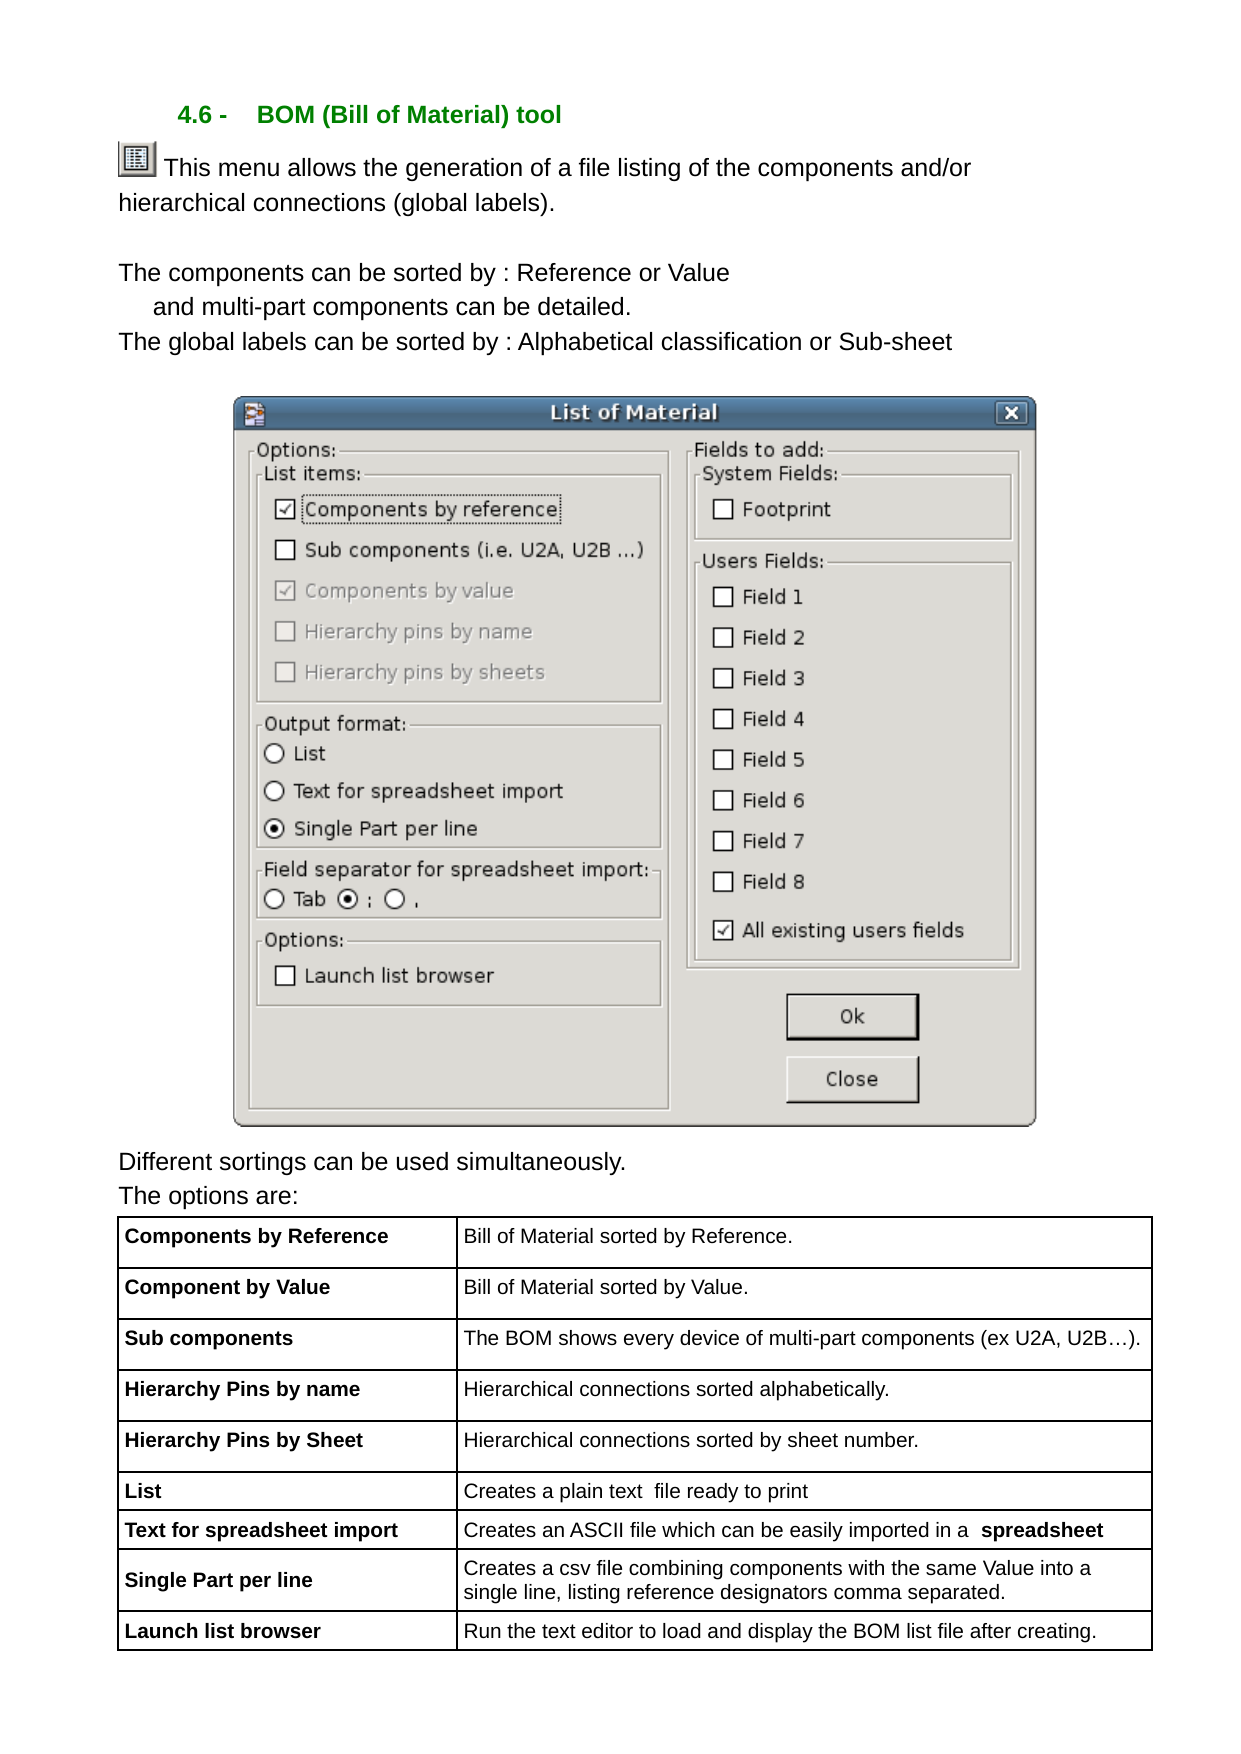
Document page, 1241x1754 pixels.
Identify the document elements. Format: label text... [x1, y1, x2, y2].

table_cell Text for spreadsheet import [119, 1511, 456, 1548]
text The components can be sorted by : Reference or Value [118, 257, 1152, 286]
table_header Components by Reference [119, 1218, 456, 1267]
table_cell Creates a csv file combining components with the same Value into a single line, listing reference designators comma separated. [458, 1550, 1151, 1610]
table_cell Component by Value [119, 1269, 456, 1318]
table_cell Run the text editor to load and display the BOM list file after creating. [458, 1612, 1151, 1649]
text hierarchical connections (global labels). [118, 188, 1152, 217]
table_cell Hierarchy Pins by Sheet [119, 1422, 456, 1471]
table_cell Creates a plain text file ready to print [458, 1473, 1151, 1509]
table_cell Sub components [119, 1320, 456, 1369]
table_cell The BOM shows every device of multi-part components (ex U2A, U2B…). [458, 1320, 1151, 1369]
text and multi-part components can be detailed. [118, 292, 1152, 321]
picture [233, 396, 1037, 1127]
table_cell Hierarchical connections sorted by sheet number. [458, 1422, 1151, 1471]
text The options are: [118, 1181, 1152, 1210]
table_cell Hierarchical connections sorted alphabetically. [458, 1371, 1151, 1419]
table_cell Launch list browser [119, 1612, 456, 1649]
text The global labels can be sorted by : Alphabetical classification or Sub-sheet [118, 327, 1152, 356]
table_cell List [119, 1473, 456, 1509]
subtitle BOM (Bill of Material) tool [177, 100, 1152, 129]
table_cell Bill of Material sorted by Value. [458, 1269, 1151, 1318]
table_cell Hierarchy Pins by name [119, 1371, 456, 1419]
text Different sortings can be used simultaneously. [118, 1146, 1152, 1175]
table_header Bill of Material sorted by Reference. [458, 1218, 1151, 1267]
table_cell Single Part per line [119, 1550, 456, 1610]
table_cell Creates an ASCII file which can be easily imported in a spreadsheet [458, 1511, 1151, 1548]
text This menu allows the generation of a file listing of the components and/or [118, 141, 1152, 182]
picture [118, 140, 158, 177]
